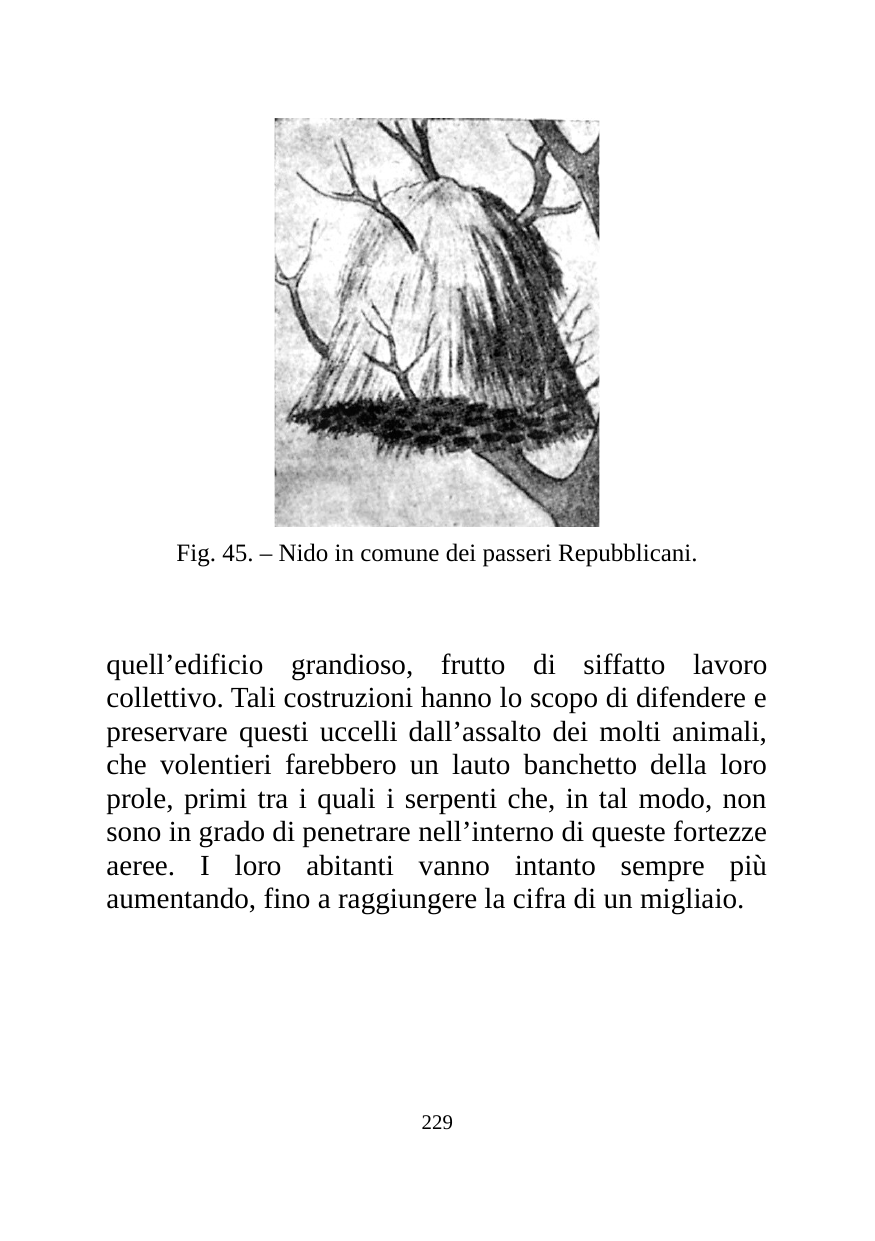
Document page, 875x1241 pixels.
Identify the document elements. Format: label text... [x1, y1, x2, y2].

text quell’edificio grandioso, frutto di siffatto lavoro collettivo. Tali costruzioni hanno lo scopo di difendere e preservare questi uccelli dall’assalto dei molti animali, che volentieri farebbero un lauto banchetto della loro prole, primi tra i quali i serpenti che, in tal modo, non sono in grado di penetrare nell’interno di queste fortezze aeree. I loro abitanti vanno intanto sempre più aumentando, fino a raggiungere la cifra di un migliaio. [106, 106, 768, 915]
picture [274, 118, 600, 527]
text Fig. 45. – Nido in comune dei passeri Repubblicani. [171, 118, 703, 567]
